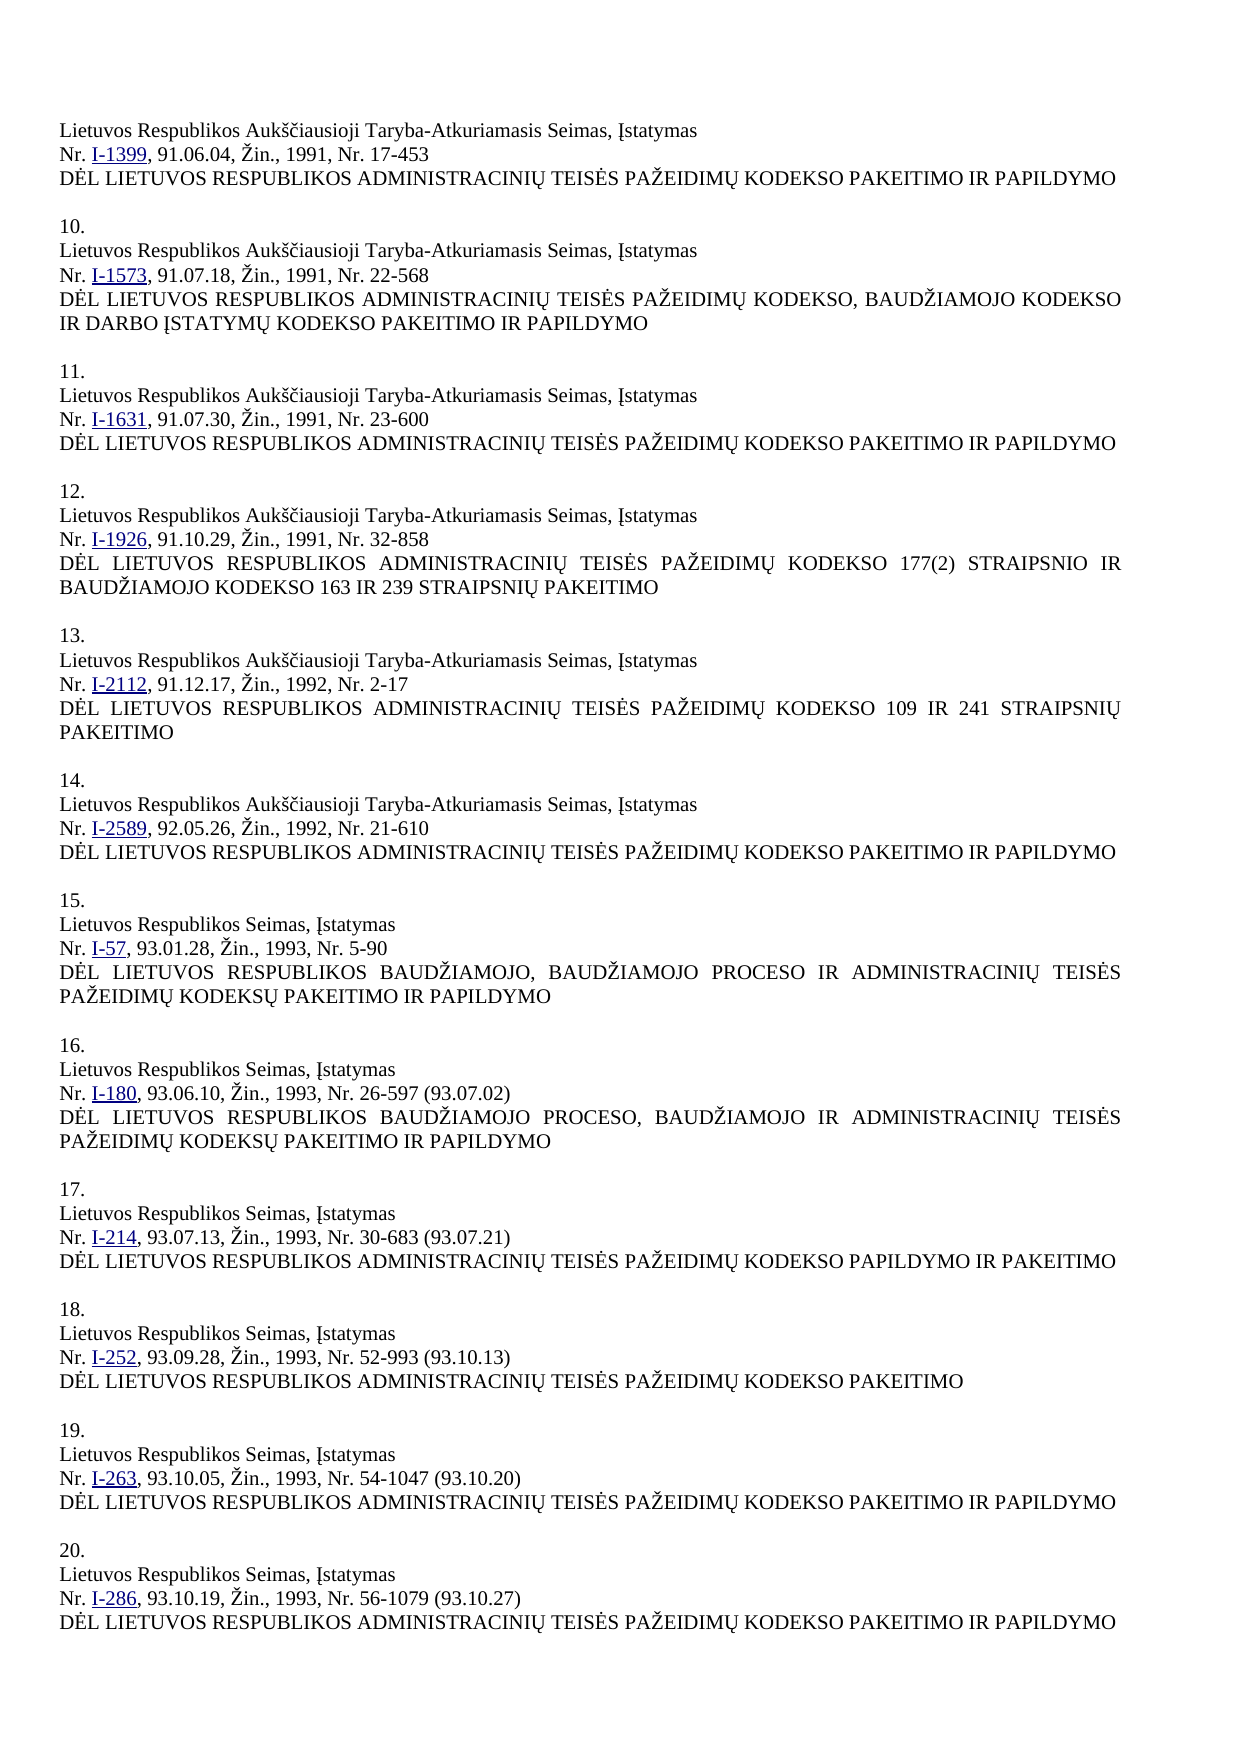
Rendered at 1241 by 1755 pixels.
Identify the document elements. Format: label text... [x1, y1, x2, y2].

text DĖL LIETUVOS RESPUBLIKOS ADMINISTRACINIŲ TEISĖS PAŽEIDIMŲ KODEKSO PAKEITIMO IR PAPILDYMO [59, 1490, 1122, 1514]
text 19. [59, 1417, 1122, 1442]
text DĖL LIETUVOS RESPUBLIKOS ADMINISTRACINIŲ TEISĖS PAŽEIDIMŲ KODEKSO PAKEITIMO IR PAPILDYMO [59, 431, 1122, 455]
text Lietuvos Respublikos Seimas, Įstatymas [59, 1442, 1122, 1466]
text DĖL LIETUVOS RESPUBLIKOS BAUDŽIAMOJO PROCESO, BAUDŽIAMOJO IR ADMINISTRACINIŲ TEISĖS PAŽEIDIMŲ KODEKSŲ PAKEITIMO IR PAPILDYMO [59, 1105, 1122, 1153]
text 15. [59, 888, 1122, 912]
text DĖL LIETUVOS RESPUBLIKOS ADMINISTRACINIŲ TEISĖS PAŽEIDIMŲ KODEKSO PAKEITIMO IR PAPILDYMO [59, 166, 1122, 190]
text DĖL LIETUVOS RESPUBLIKOS ADMINISTRACINIŲ TEISĖS PAŽEIDIMŲ KODEKSO PAKEITIMO IR PAPILDYMO [59, 840, 1122, 864]
text Nr. I-2112, 91.12.17, Žin., 1992, Nr. 2-17 [59, 672, 1122, 696]
text Lietuvos Respublikos Seimas, Įstatymas [59, 1562, 1122, 1586]
text 14. [59, 768, 1122, 792]
text Nr. I-180, 93.06.10, Žin., 1993, Nr. 26-597 (93.07.02) [59, 1081, 1122, 1105]
text Nr. I-57, 93.01.28, Žin., 1993, Nr. 5-90 [59, 936, 1122, 960]
text Lietuvos Respublikos Seimas, Įstatymas [59, 1321, 1122, 1345]
text 20. [59, 1538, 1122, 1562]
text Lietuvos Respublikos Seimas, Įstatymas [59, 912, 1122, 936]
text 10. [59, 214, 1122, 238]
text 11. [59, 359, 1122, 383]
text Lietuvos Respublikos Aukščiausioji Taryba-Atkuriamasis Seimas, Įstatymas [59, 792, 1122, 816]
text Nr. I-252, 93.09.28, Žin., 1993, Nr. 52-993 (93.10.13) [59, 1345, 1122, 1369]
text Lietuvos Respublikos Aukščiausioji Taryba-Atkuriamasis Seimas, Įstatymas [59, 503, 1122, 527]
text DĖL LIETUVOS RESPUBLIKOS ADMINISTRACINIŲ TEISĖS PAŽEIDIMŲ KODEKSO PAKEITIMO [59, 1369, 1122, 1393]
text DĖL LIETUVOS RESPUBLIKOS ADMINISTRACINIŲ TEISĖS PAŽEIDIMŲ KODEKSO PAPILDYMO IR PAKEITIMO [59, 1249, 1122, 1273]
text Nr. I-1631, 91.07.30, Žin., 1991, Nr. 23-600 [59, 407, 1122, 431]
text Nr. I-1573, 91.07.18, Žin., 1991, Nr. 22-568 [59, 262, 1122, 287]
text Nr. I-1926, 91.10.29, Žin., 1991, Nr. 32-858 [59, 527, 1122, 551]
text DĖL LIETUVOS RESPUBLIKOS ADMINISTRACINIŲ TEISĖS PAŽEIDIMŲ KODEKSO 109 IR 241 STRAIPSNIŲ PAKEITIMO [59, 696, 1122, 744]
text 18. [59, 1297, 1122, 1321]
text Nr. I-1399, 91.06.04, Žin., 1991, Nr. 17-453 [59, 142, 1122, 166]
text 13. [59, 623, 1122, 647]
text Nr. I-286, 93.10.19, Žin., 1993, Nr. 56-1079 (93.10.27) [59, 1586, 1122, 1610]
text Lietuvos Respublikos Seimas, Įstatymas [59, 1057, 1122, 1081]
text Nr. I-2589, 92.05.26, Žin., 1992, Nr. 21-610 [59, 816, 1122, 840]
text DĖL LIETUVOS RESPUBLIKOS ADMINISTRACINIŲ TEISĖS PAŽEIDIMŲ KODEKSO, BAUDŽIAMOJO KODEKSO IR DARBO ĮSTATYMŲ KODEKSO PAKEITIMO IR PAPILDYMO [59, 287, 1122, 335]
text DĖL LIETUVOS RESPUBLIKOS BAUDŽIAMOJO, BAUDŽIAMOJO PROCESO IR ADMINISTRACINIŲ TEISĖS PAŽEIDIMŲ KODEKSŲ PAKEITIMO IR PAPILDYMO [59, 960, 1122, 1008]
text DĖL LIETUVOS RESPUBLIKOS ADMINISTRACINIŲ TEISĖS PAŽEIDIMŲ KODEKSO 177(2) STRAIPSNIO IR BAUDŽIAMOJO KODEKSO 163 IR 239 STRAIPSNIŲ PAKEITIMO [59, 551, 1122, 599]
text DĖL LIETUVOS RESPUBLIKOS ADMINISTRACINIŲ TEISĖS PAŽEIDIMŲ KODEKSO PAKEITIMO IR PAPILDYMO [59, 1610, 1122, 1634]
text Nr. I-263, 93.10.05, Žin., 1993, Nr. 54-1047 (93.10.20) [59, 1466, 1122, 1490]
text 17. [59, 1177, 1122, 1201]
text Lietuvos Respublikos Aukščiausioji Taryba-Atkuriamasis Seimas, Įstatymas [59, 383, 1122, 407]
text Lietuvos Respublikos Aukščiausioji Taryba-Atkuriamasis Seimas, Įstatymas [59, 118, 1122, 142]
text Lietuvos Respublikos Aukščiausioji Taryba-Atkuriamasis Seimas, Įstatymas [59, 238, 1122, 262]
text Lietuvos Respublikos Aukščiausioji Taryba-Atkuriamasis Seimas, Įstatymas [59, 647, 1122, 672]
text Lietuvos Respublikos Seimas, Įstatymas [59, 1201, 1122, 1225]
text 16. [59, 1032, 1122, 1057]
text 12. [59, 479, 1122, 503]
text Nr. I-214, 93.07.13, Žin., 1993, Nr. 30-683 (93.07.21) [59, 1225, 1122, 1249]
